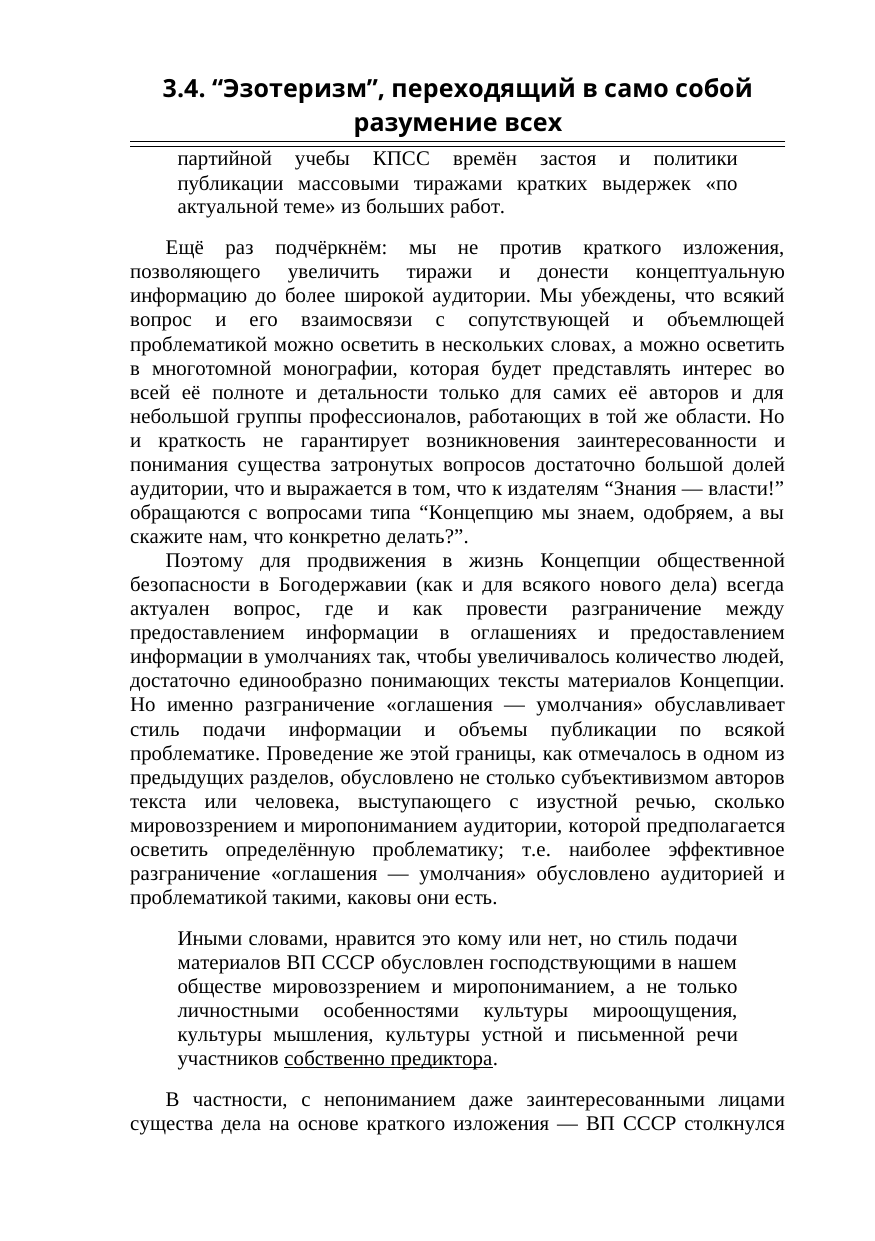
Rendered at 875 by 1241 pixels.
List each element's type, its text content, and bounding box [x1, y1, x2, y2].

text Поэтому для продвижения в жизнь Концепции общественной безопасности в Богодержавии (как и для всякого нового дела) всегда актуален вопрос, где и как провести разграничение между предоставлением информации в оглашениях и предоставлением информации в умолчаниях так, чтобы увеличивалось количество людей, достаточно единообразно понимающих тексты материалов Концепции. Но именно разграничение «оглашения — умолчания» обуславливает стиль подачи информации и объемы публикации по всякой проблематике. Проведение же этой границы, как отмечалось в одном из предыдущих разделов, обусловлено не столько субъективизмом авторов текста или человека, выступающего с изустной речью, сколько мировоззрением и миропониманием аудитории, которой предполагается осветить определённую проблематику; т.е. наиболее эффективное разграничение «оглашения — умолчания» обусловлено аудиторией и проблематикой такими, каковы они есть. [130, 548, 785, 909]
text Иными словами, нравится это кому или нет, но стиль подачи материалов ВП СССР обусловлен господствующими в нашем обществе мировоззрением и миропониманием, а не только личностными особенностями культуры мироощущения, культуры мышления, культуры устной и письменной речи участников собственно предиктора. [177, 926, 738, 1070]
text партийной учебы КПСС времён застоя и политики публикации массовыми тиражами кратких выдержек «по актуальной теме» из больших работ. [177, 147, 738, 218]
text Ещё раз подчёркнём: мы не против краткого изложения, позволяющего увеличить тиражи и донести концептуальную информацию до более широкой аудитории. Мы убеждены, что всякий вопрос и его взаимосвязи с сопутствующей и объемлющей проблематикой можно осветить в нескольких словах, а можно осветить в многотомной монографии, которая будет представлять интерес во всей её полноте и детальности только для самих её авторов и для небольшой группы профессионалов, работающих в той же области. Но и краткость не гарантирует возникновения заинтересованности и понимания существа затронутых вопросов достаточно большой долей аудитории, что и выражается в том, что к издателям “Знания — власти!” обращаются с вопросами типа “Концепцию мы знаем, одобряем, а вы скажите нам, что конкретно делать?”. [130, 235, 785, 548]
text В частности, с непониманием даже заинтересованными лицами существа дела на основе краткого изложения — ВП СССР столкнулся [130, 1087, 785, 1135]
